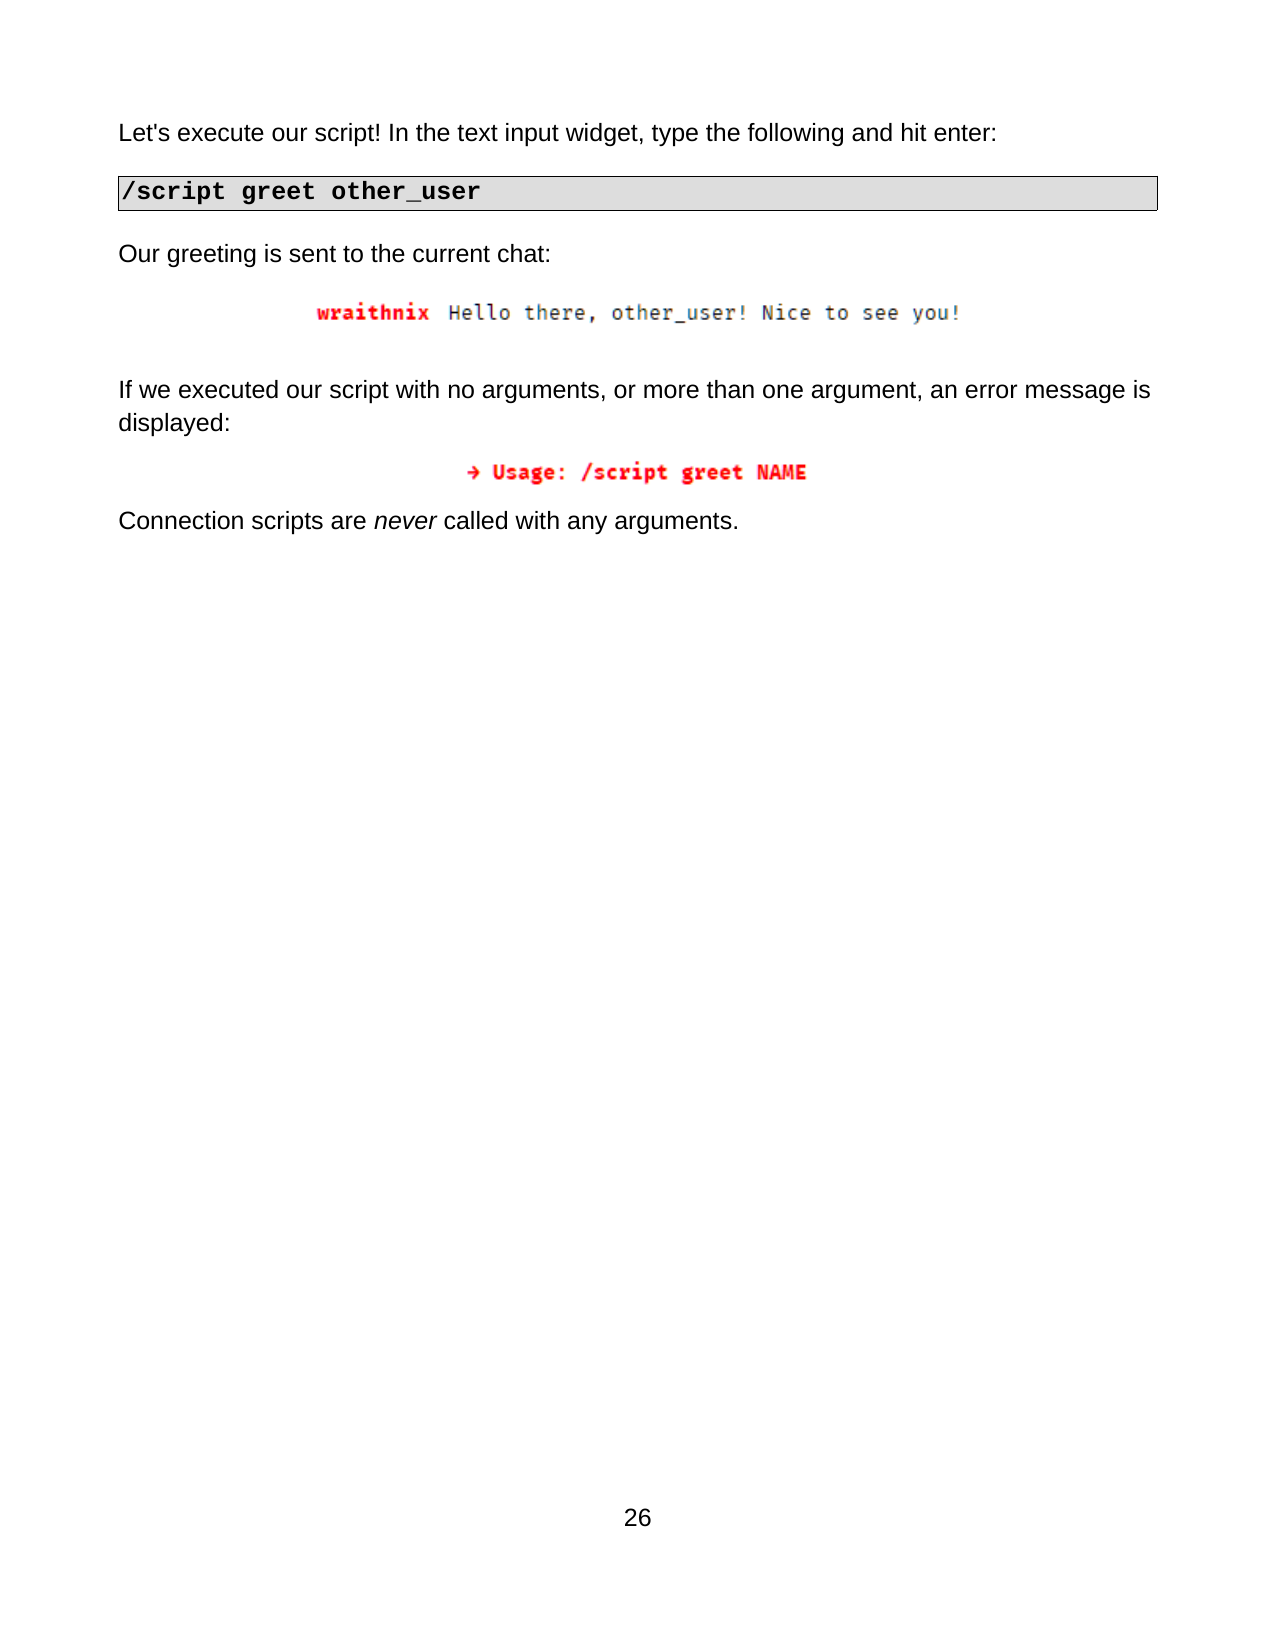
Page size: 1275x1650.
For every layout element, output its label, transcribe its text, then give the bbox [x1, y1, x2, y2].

text If we executed our script with no arguments, or more than one argument, an error message is displayed: [118, 375, 1157, 437]
text Connection scripts are never called with any arguments. [118, 506, 1157, 535]
table_header /script greet other_user [119, 177, 1157, 210]
text Our greeting is sent to the current chat: [118, 239, 1157, 268]
text Let's execute our script! In the text input widget, type the following and hit enter: [118, 118, 1157, 147]
picture [461, 456, 814, 488]
picture [311, 296, 964, 328]
